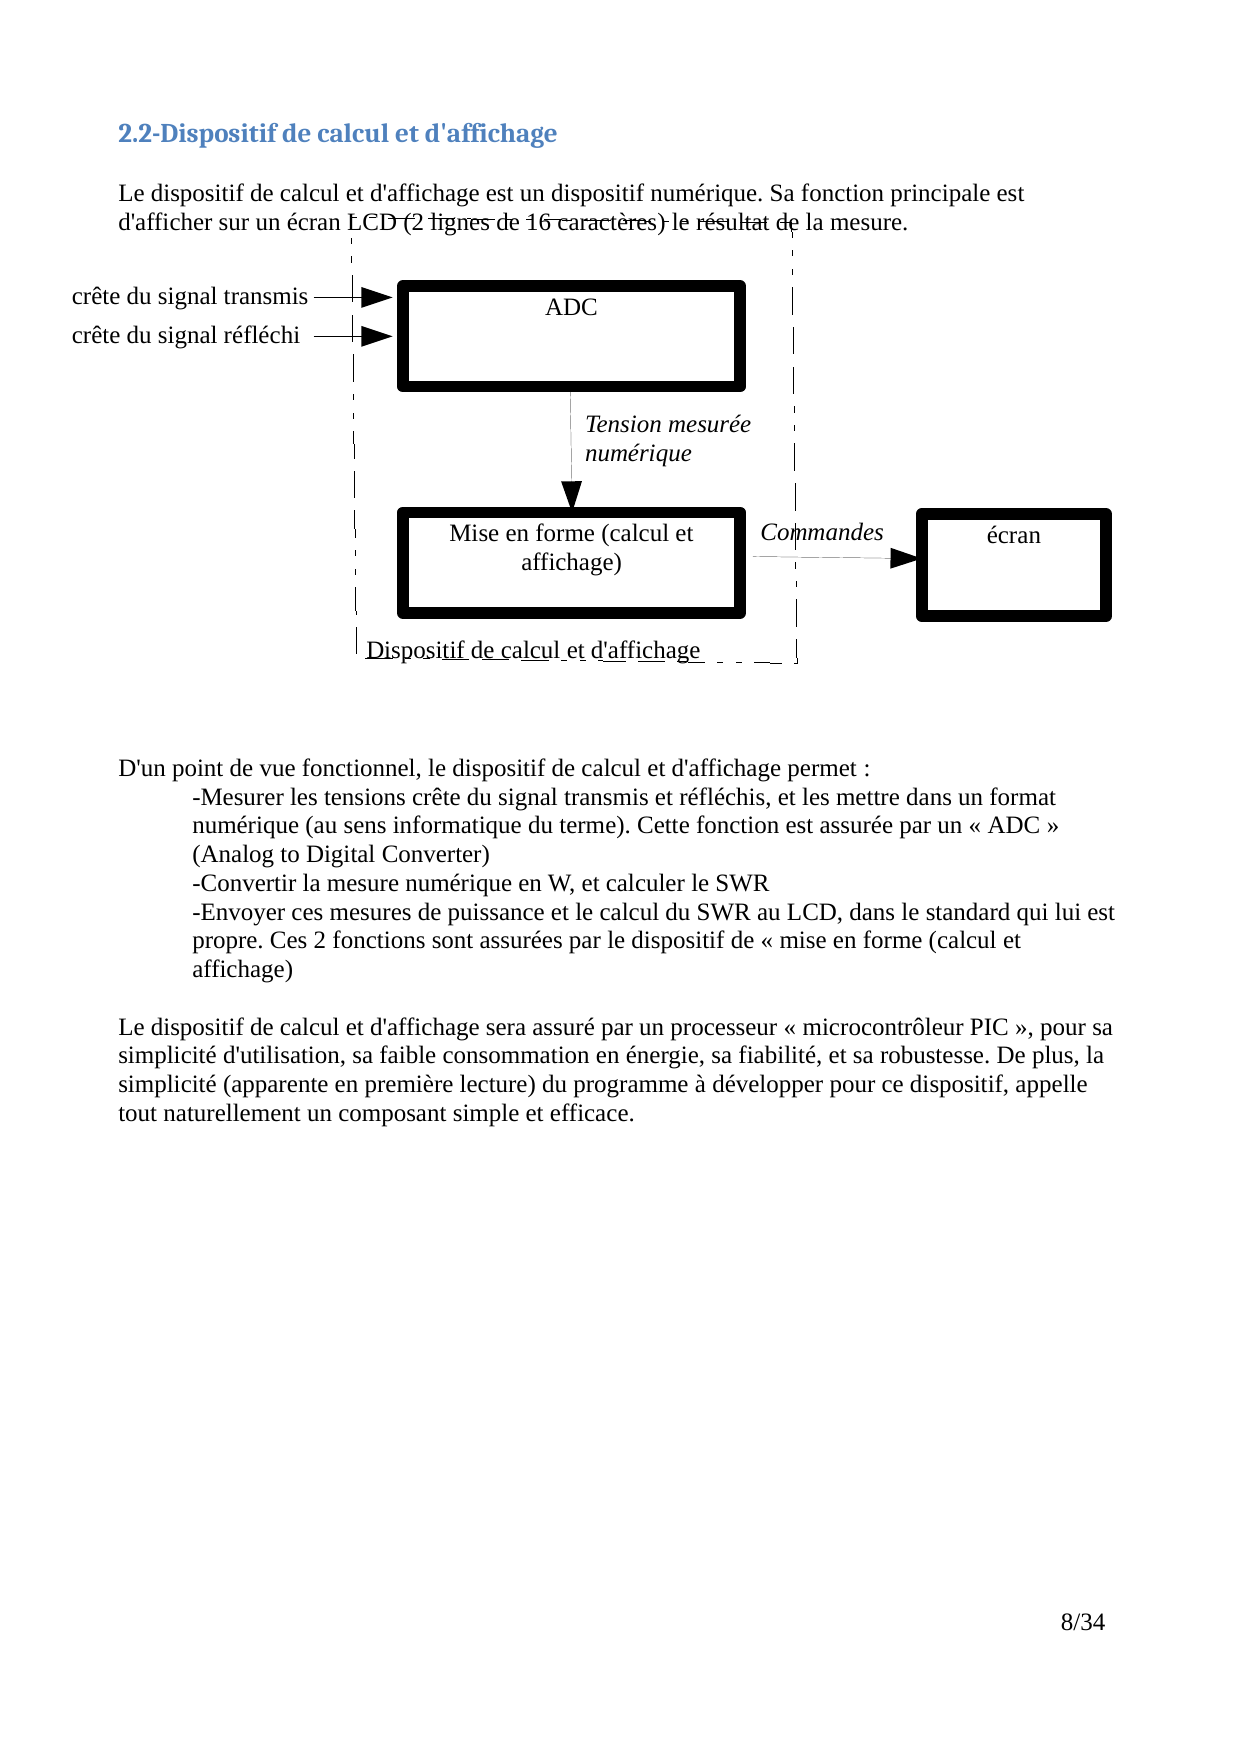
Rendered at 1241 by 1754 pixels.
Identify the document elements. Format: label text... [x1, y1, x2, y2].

text Le dispositif de calcul et d'affichage est un dispositif numérique. Sa fonction principale est d'afficher sur un écran LCD (2 lignes de 16 caractères) le résultat de la mesure. [118, 178, 1122, 236]
text -Mesurer les tensions crête du signal transmis et réfléchis, et les mettre dans un format numérique (au sens informatique du terme). Cette fonction est assurée par un « ADC » (Analog to Digital Converter) [118, 782, 1122, 868]
text D'un point de vue fonctionnel, le dispositif de calcul et d'affichage permet : [118, 753, 1122, 782]
subtitle 2.2-Dispositif de calcul et d'affichage [118, 118, 1122, 149]
text Le dispositif de calcul et d'affichage sera assuré par un processeur « microcontrôleur PIC », pour sa simplicité d'utilisation, sa faible consommation en énergie, sa fiabilité, et sa robustesse. De plus, la simplicité (apparente en première lecture) du programme à développer pour ce dispositif, appelle tout naturellement un composant simple et efficace. [118, 1012, 1122, 1127]
text -Convertir la mesure numérique en W, et calculer le SWR [118, 868, 1122, 897]
text -Envoyer ces mesures de puissance et le calcul du SWR au LCD, dans le standard qui lui est propre. Ces 2 fonctions sont assurées par le dispositif de « mise en forme (calcul et affichage) [118, 897, 1122, 983]
